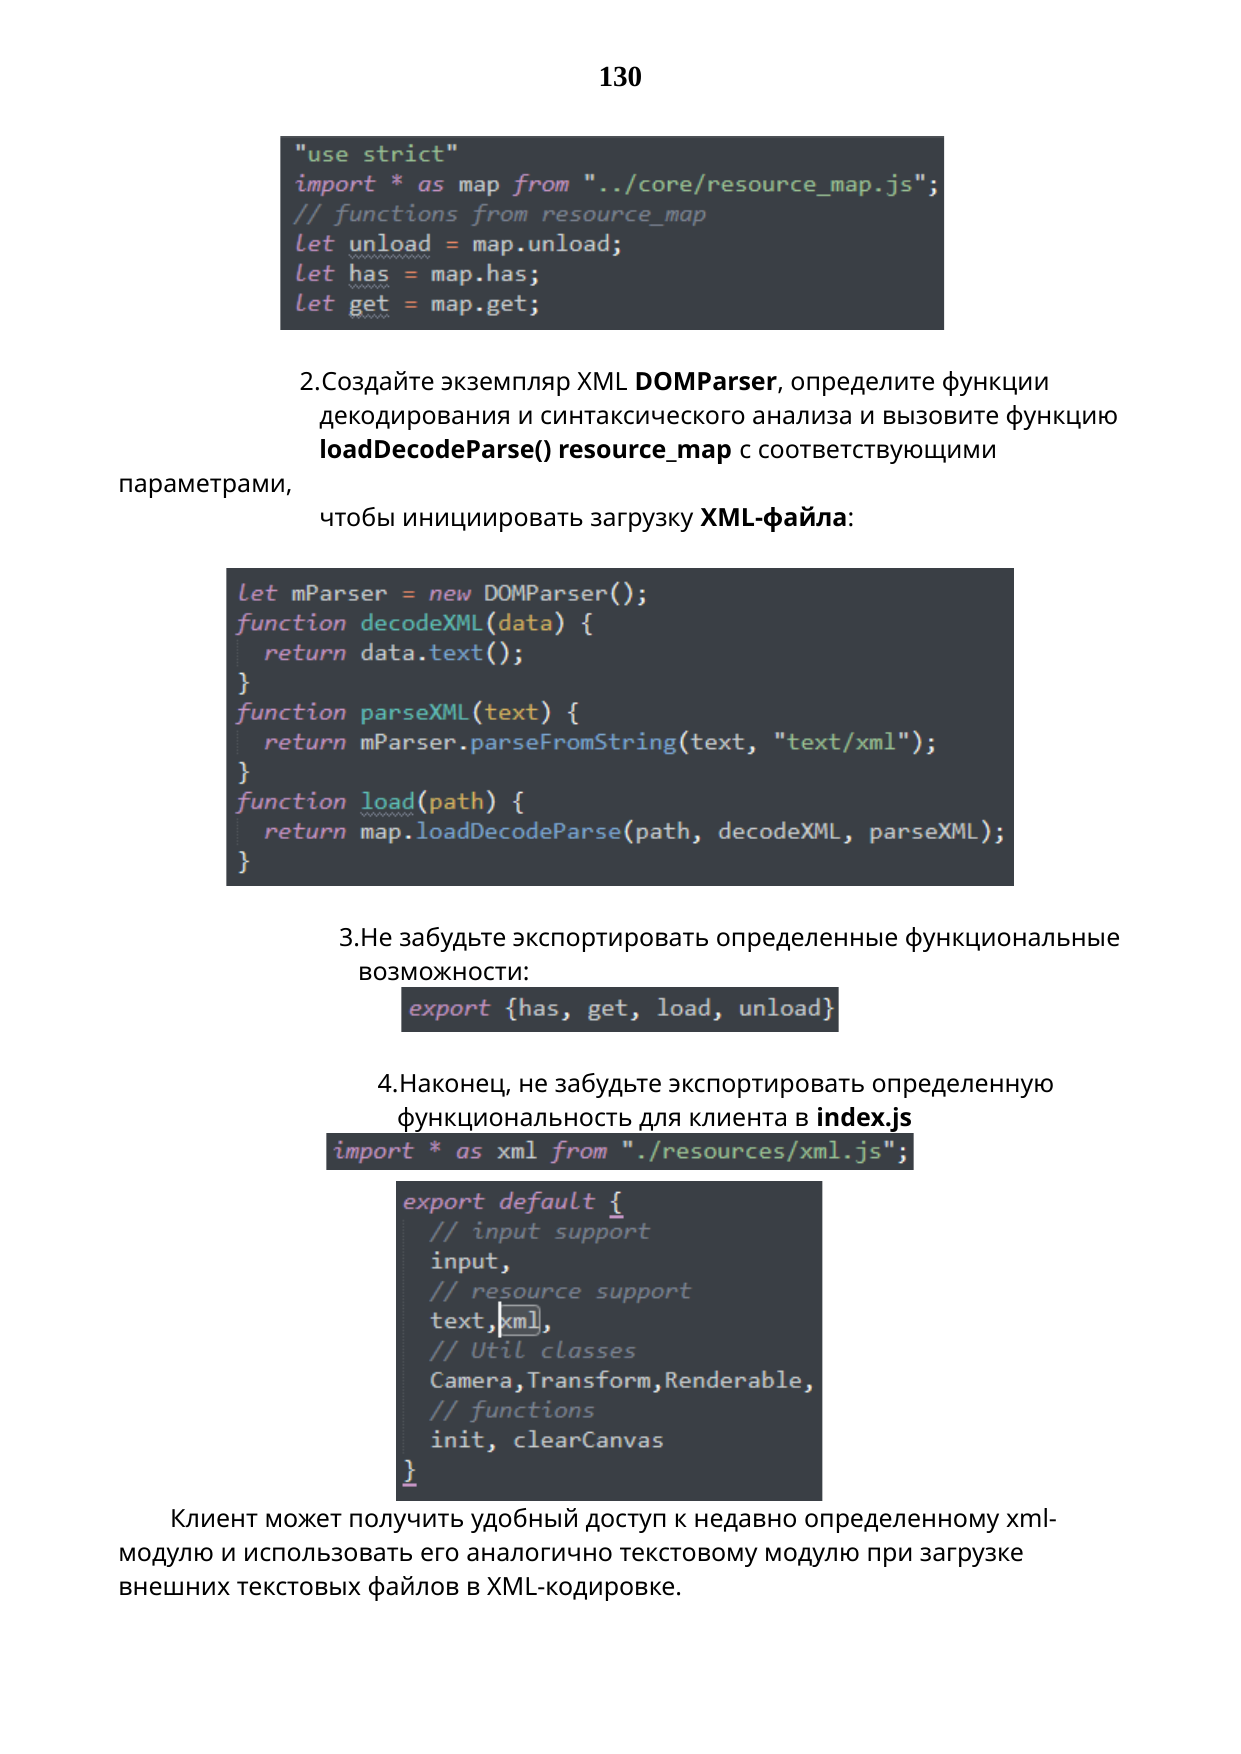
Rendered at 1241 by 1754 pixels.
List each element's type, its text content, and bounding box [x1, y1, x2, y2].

list loadDecodeParse() resource_map с соответствующими параметрами, [118, 432, 1122, 500]
list чтобы инициировать загрузку XML-файла: [118, 500, 1122, 534]
picture [226, 568, 1014, 886]
picture [401, 987, 839, 1032]
picture [280, 136, 945, 330]
list возможности: [118, 953, 1122, 987]
text Клиент может получить удобный доступ к недавно определенному xml-модулю и использовать его аналогично текстовому модулю при загрузке внешних текстовых файлов в XML-кодировке. [118, 1501, 1122, 1603]
list 2.Создайте экземпляр XML DOMParser, определите функции [118, 364, 1122, 398]
list 4.Наконец, не забудьте экспортировать определенную [118, 1065, 1122, 1099]
list декодирования и синтаксического анализа и вызовите функцию [118, 398, 1122, 432]
picture [326, 1133, 914, 1170]
list функциональность для клиента в index.js [118, 1099, 1122, 1133]
list 3.Не забудьте экспортировать определенные функциональные [118, 919, 1122, 953]
picture [396, 1181, 823, 1501]
